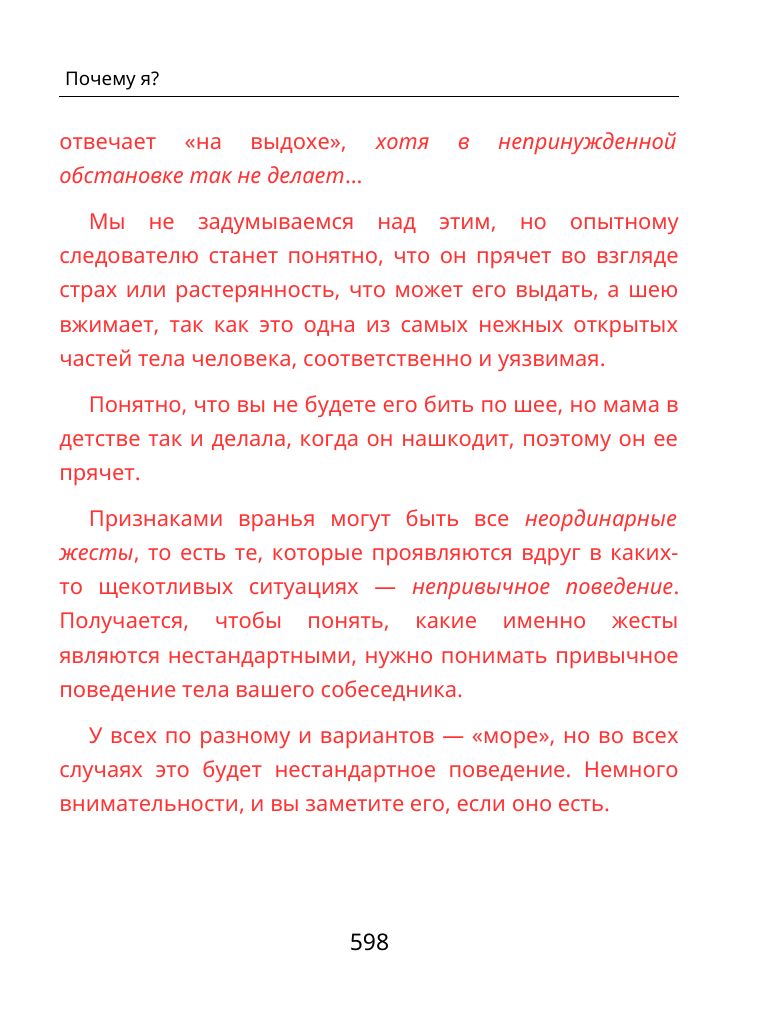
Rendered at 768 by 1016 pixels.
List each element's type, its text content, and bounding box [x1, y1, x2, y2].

text Признаками вранья могут быть все неординарные жесты, то есть те, которые проявляются вдруг в каких-то щекотливых ситуациях — непривычное поведение. Получается, чтобы понять, какие именно жесты являются нестандартными, нужно понимать привычное поведение тела вашего собеседника. [59, 503, 679, 704]
text Мы не задумываемся над этим, но опытному следователю станет понятно, что он прячет во взгляде страх или растерянность, что может его выдать, а шею вжимает, так как это одна из самых нежных открытых частей тела человека, соответственно и уязвимая. [59, 206, 679, 373]
text У всех по разному и вариантов — «море», но во всех случаях это будет нестандартное поведение. Немного внимательности, и вы заметите его, если оно есть. [59, 720, 679, 818]
text Понятно, что вы не будете его бить по шее, но мама в детстве так и делала, когда он нашкодит, поэтому он ее прячет. [59, 389, 679, 487]
text отвечает «на выдохе», хотя в непринужденной обстановке так не делает... [59, 126, 679, 190]
